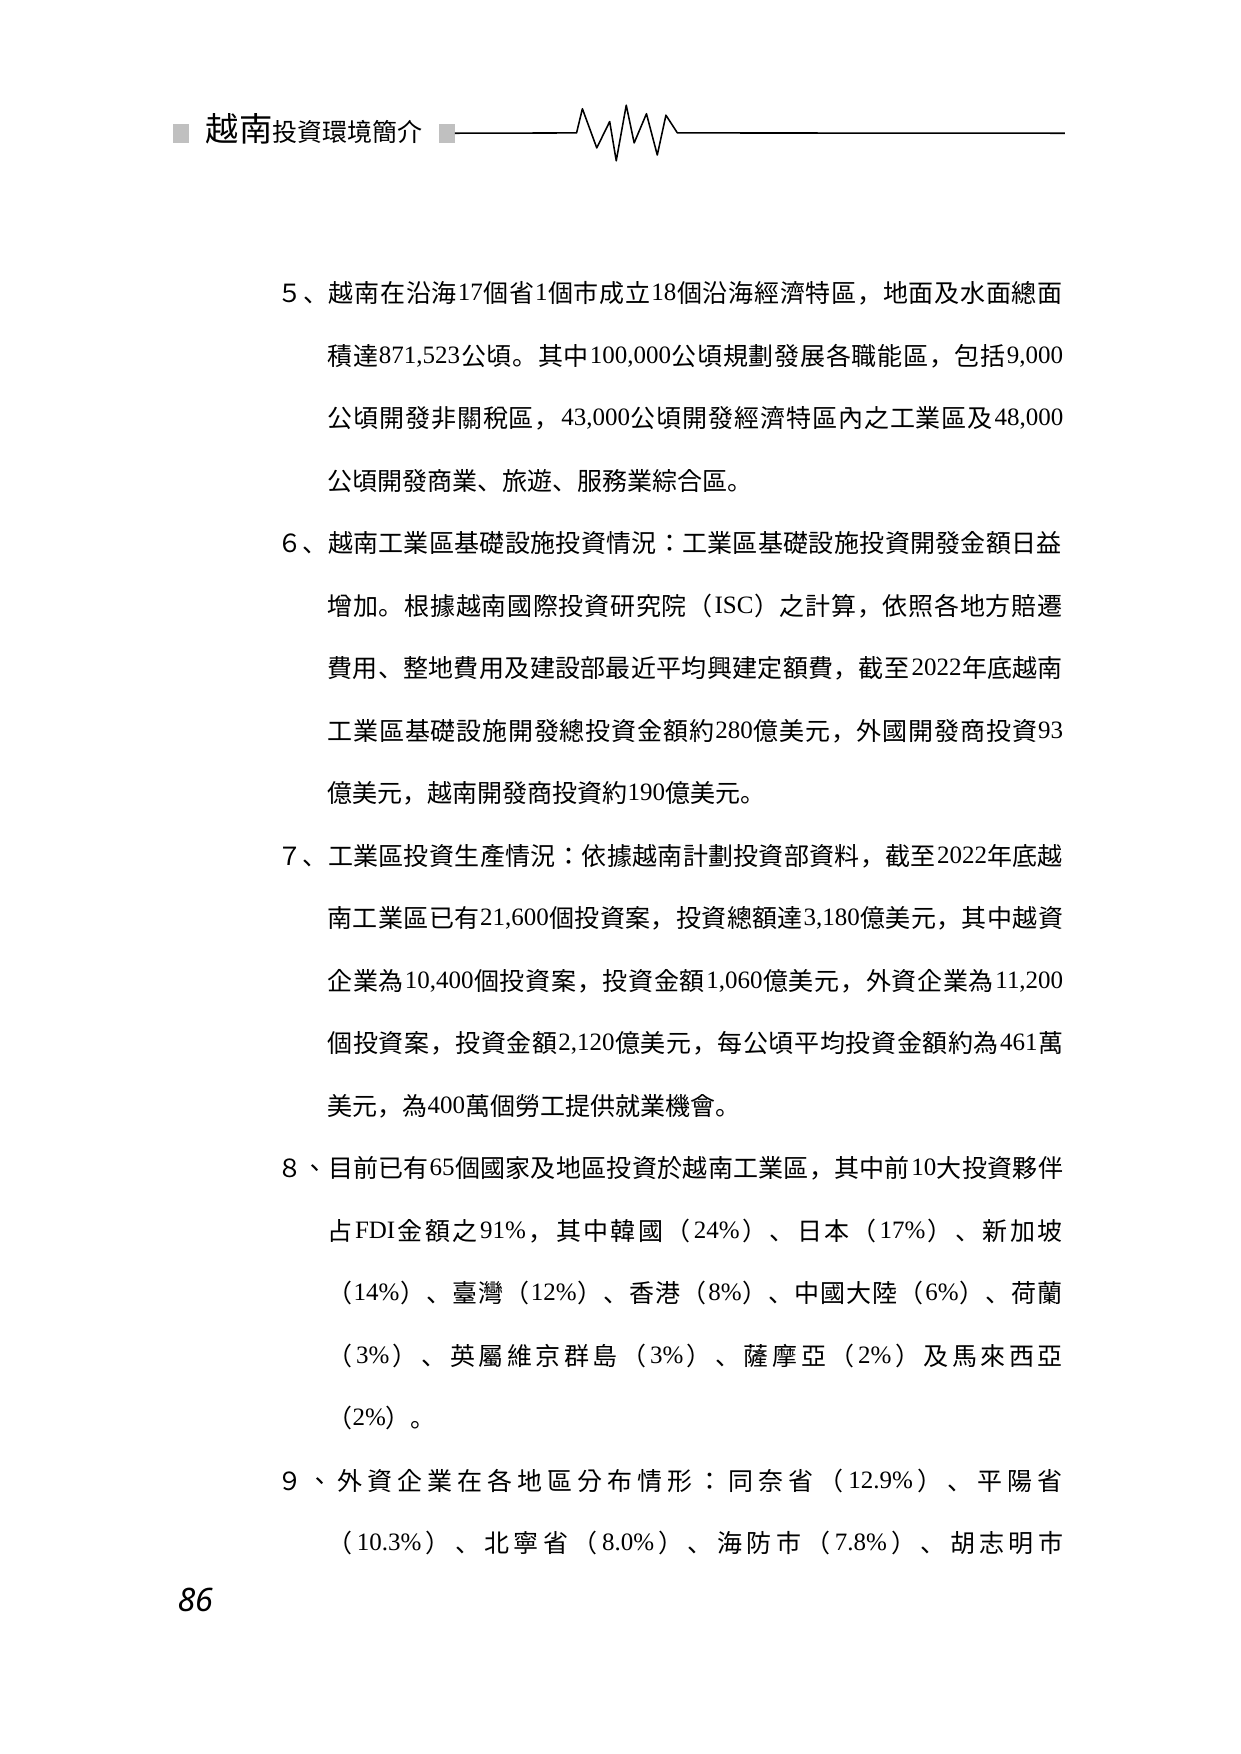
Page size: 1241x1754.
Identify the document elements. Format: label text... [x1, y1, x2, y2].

text ８、目前已有65個國家及地區投資於越南工業區，其中前10大投資夥伴占FDI金額之91%，其中韓國（24%）、日本（17%）、新加坡（14%）、臺灣（12%）、香港（8%）、中國大陸（6%）、荷蘭（3%）、英屬維京群島（3%）、薩摩亞（2%）及馬來西亞（2%）。 [277, 1125, 1063, 1438]
text ９、外資企業在各地區分布情形：同奈省（12.9%）、平陽省（10.3%）、北寧省（8.0%）、海防市（7.8%）、胡志明市 [277, 1438, 1063, 1563]
text ６、越南工業區基礎設施投資情況：工業區基礎設施投資開發金額日益增加。根據越南國際投資研究院（ISC）之計算，依照各地方賠遷費用、整地費用及建設部最近平均興建定額費，截至2022年底越南工業區基礎設施開發總投資金額約280億美元，外國開發商投資93億美元，越南開發商投資約190億美元。 [277, 500, 1063, 813]
text ５、越南在沿海17個省1個市成立18個沿海經濟特區，地面及水面總面積達871,523公頃。其中100,000公頃規劃發展各職能區，包括9,000公頃開發非關稅區，43,000公頃開發經濟特區內之工業區及48,000公頃開發商業、旅遊、服務業綜合區。 [277, 250, 1063, 500]
text ７、工業區投資生產情況：依據越南計劃投資部資料，截至2022年底越南工業區已有21,600個投資案，投資總額達3,180億美元，其中越資企業為10,400個投資案，投資金額1,060億美元，外資企業為11,200個投資案，投資金額2,120億美元，每公頃平均投資金額約為461萬美元，為400萬個勞工提供就業機會。 [277, 813, 1063, 1125]
